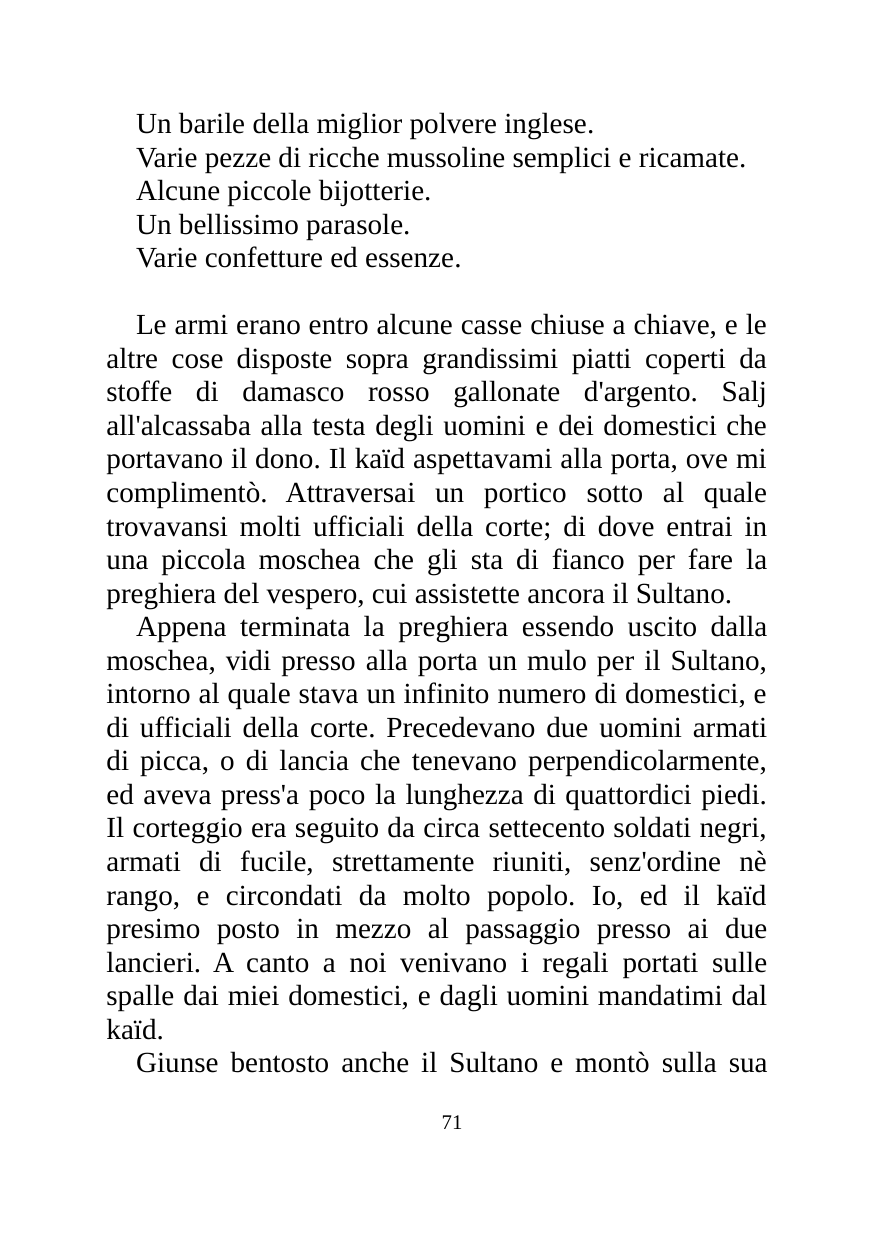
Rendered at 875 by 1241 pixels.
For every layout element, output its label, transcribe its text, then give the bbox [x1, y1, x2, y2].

text Giunse bentosto anche il Sultano e montò sulla sua [106, 1045, 768, 1079]
text Varie confetture ed essenze. [106, 240, 768, 274]
text Varie pezze di ricche mussoline semplici e ricamate. [106, 140, 768, 173]
text Un bellissimo parasole. [106, 207, 768, 240]
text Le armi erano entro alcune casse chiuse a chiave, e le altre cose disposte sopra grandissimi piatti coperti da stoffe di damasco rosso gallonate d'argento. Salj all'alcassaba alla testa degli uomini e dei domestici che portavano il dono. Il kaïd aspettavami alla porta, ove mi complimentò. Attraversai un portico sotto al quale trovavansi molti ufficiali della corte; di dove entrai in una piccola moschea che gli sta di fianco per fare la preghiera del vespero, cui assistette ancora il Sultano. [106, 307, 768, 609]
text Appena terminata la preghiera essendo uscito dalla moschea, vidi presso alla porta un mulo per il Sultano, intorno al quale stava un infinito numero di domestici, e di ufficiali della corte. Precedevano due uomini armati di picca, o di lancia che tenevano perpendicolarmente, ed aveva press'a poco la lunghezza di quattordici piedi. Il corteggio era seguito da circa settecento soldati negri, armati di fucile, strettamente riuniti, senz'ordine nè rango, e circondati da molto popolo. Io, ed il kaïd presimo posto in mezzo al passaggio presso ai due lancieri. A canto a noi venivano i regali portati sulle spalle dai miei domestici, e dagli uomini mandatimi dal kaïd. [106, 609, 768, 1045]
text Alcune piccole bijotterie. [106, 173, 768, 207]
text Un barile della miglior polvere inglese. [106, 106, 768, 140]
